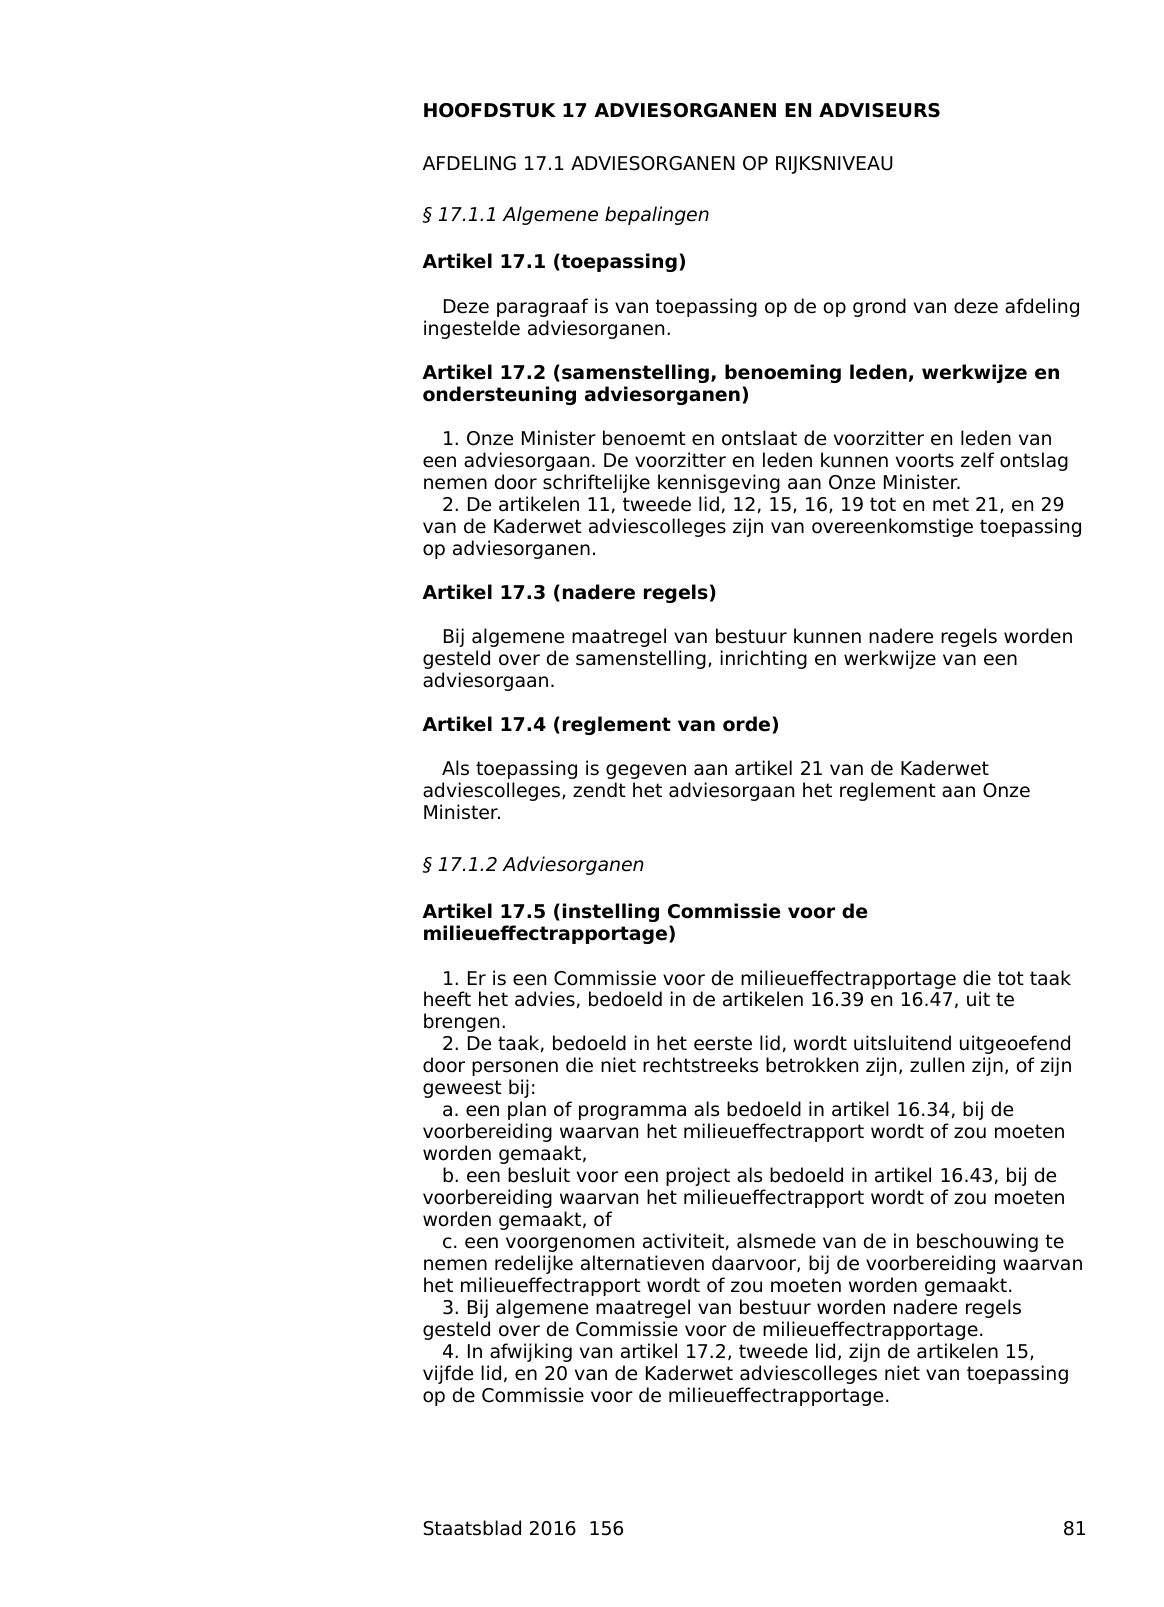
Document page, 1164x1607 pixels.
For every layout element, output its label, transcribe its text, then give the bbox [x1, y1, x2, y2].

subtitle Artikel 17.3 (nadere regels) [422, 582, 1087, 604]
text 2. De artikelen 11, tweede lid, 12, 15, 16, 19 tot en met 21, en 29 van de Kaderwet adviescolleges zijn van overeenkomstige toepassing op adviesorganen. [422, 494, 1087, 560]
text c. een voorgenomen activiteit, alsmede van de in beschouwing te nemen redelijke alternatieven daarvoor, bij de voorbereiding waarvan het milieueffectrapport wordt of zou moeten worden gemaakt. [422, 1231, 1087, 1297]
subtitle Artikel 17.4 (reglement van orde) [422, 714, 1087, 736]
text 3. Bij algemene maatregel van bestuur worden nadere regels gesteld over de Commissie voor de milieueffectrapportage. [422, 1297, 1087, 1341]
text b. een besluit voor een project als bedoeld in artikel 16.43, bij de voorbereiding waarvan het milieueffectrapport wordt of zou moeten worden gemaakt, of [422, 1165, 1087, 1231]
subtitle Artikel 17.2 (samenstelling, benoeming leden, werkwijze en ondersteuning adviesorganen) [422, 362, 1087, 406]
text 4. In afwijking van artikel 17.2, tweede lid, zijn de artikelen 15, vijfde lid, en 20 van de Kaderwet adviescolleges niet van toepassing op de Commissie voor de milieueffectrapportage. [422, 1341, 1087, 1407]
subtitle Artikel 17.5 (instelling Commissie voor de milieueffectrapportage) [422, 901, 1087, 945]
subtitle § 17.1.2 Adviesorganen [422, 854, 1087, 876]
text a. een plan of programma als bedoeld in artikel 16.34, bij de voorbereiding waarvan het milieueffectrapport wordt of zou moeten worden gemaakt, [422, 1099, 1087, 1165]
text Deze paragraaf is van toepassing op de op grond van deze afdeling ingestelde adviesorganen. [422, 296, 1087, 339]
subtitle § 17.1.1 Algemene bepalingen [422, 204, 1087, 226]
text Als toepassing is gegeven aan artikel 21 van de Kaderwet adviescolleges, zendt het adviesorgaan het reglement aan Onze Minister. [422, 758, 1087, 824]
subtitle HOOFDSTUK 17 ADVIESORGANEN EN ADVISEURS [422, 100, 1087, 122]
text 2. De taak, bedoeld in het eerste lid, wordt uitsluitend uitgeoefend door personen die niet rechtstreeks betrokken zijn, zullen zijn, of zijn geweest bij: [422, 1033, 1087, 1099]
text 1. Onze Minister benoemt en ontslaat de voorzitter en leden van een adviesorgaan. De voorzitter en leden kunnen voorts zelf ontslag nemen door schriftelijke kennisgeving aan Onze Minister. [422, 428, 1087, 494]
subtitle AFDELING 17.1 ADVIESORGANEN OP RIJKSNIVEAU [422, 152, 1087, 174]
text 1. Er is een Commissie voor de milieueffectrapportage die tot taak heeft het advies, bedoeld in de artikelen 16.39 en 16.47, uit te brengen. [422, 967, 1087, 1033]
subtitle Artikel 17.1 (toepassing) [422, 251, 1087, 273]
text Bij algemene maatregel van bestuur kunnen nadere regels worden gesteld over de samenstelling, inrichting en werkwijze van een adviesorgaan. [422, 626, 1087, 692]
